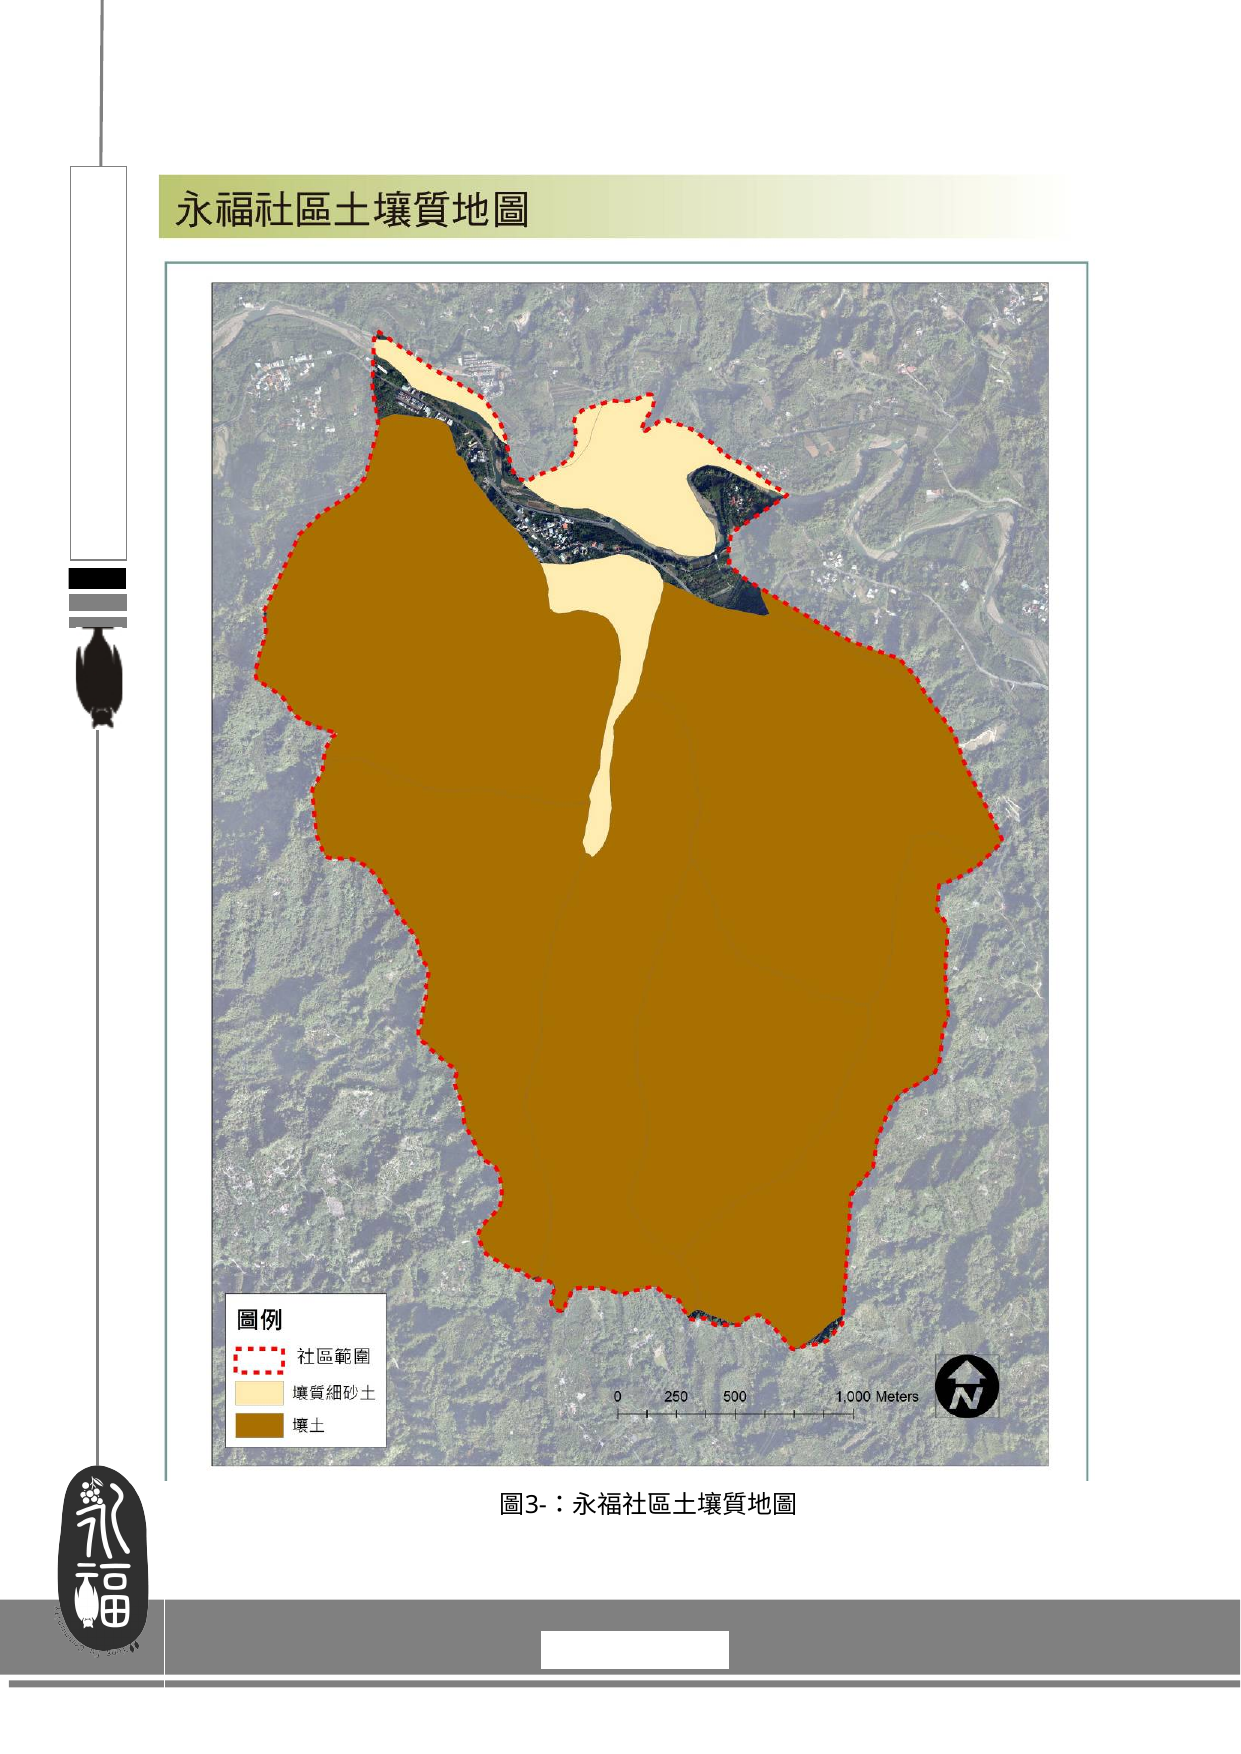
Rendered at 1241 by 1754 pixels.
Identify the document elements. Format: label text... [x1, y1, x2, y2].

picture [158, 150, 1109, 1481]
text 圖3-：永福社區土壤質地圖 [233, 1481, 1063, 1522]
picture [75, 627, 123, 729]
